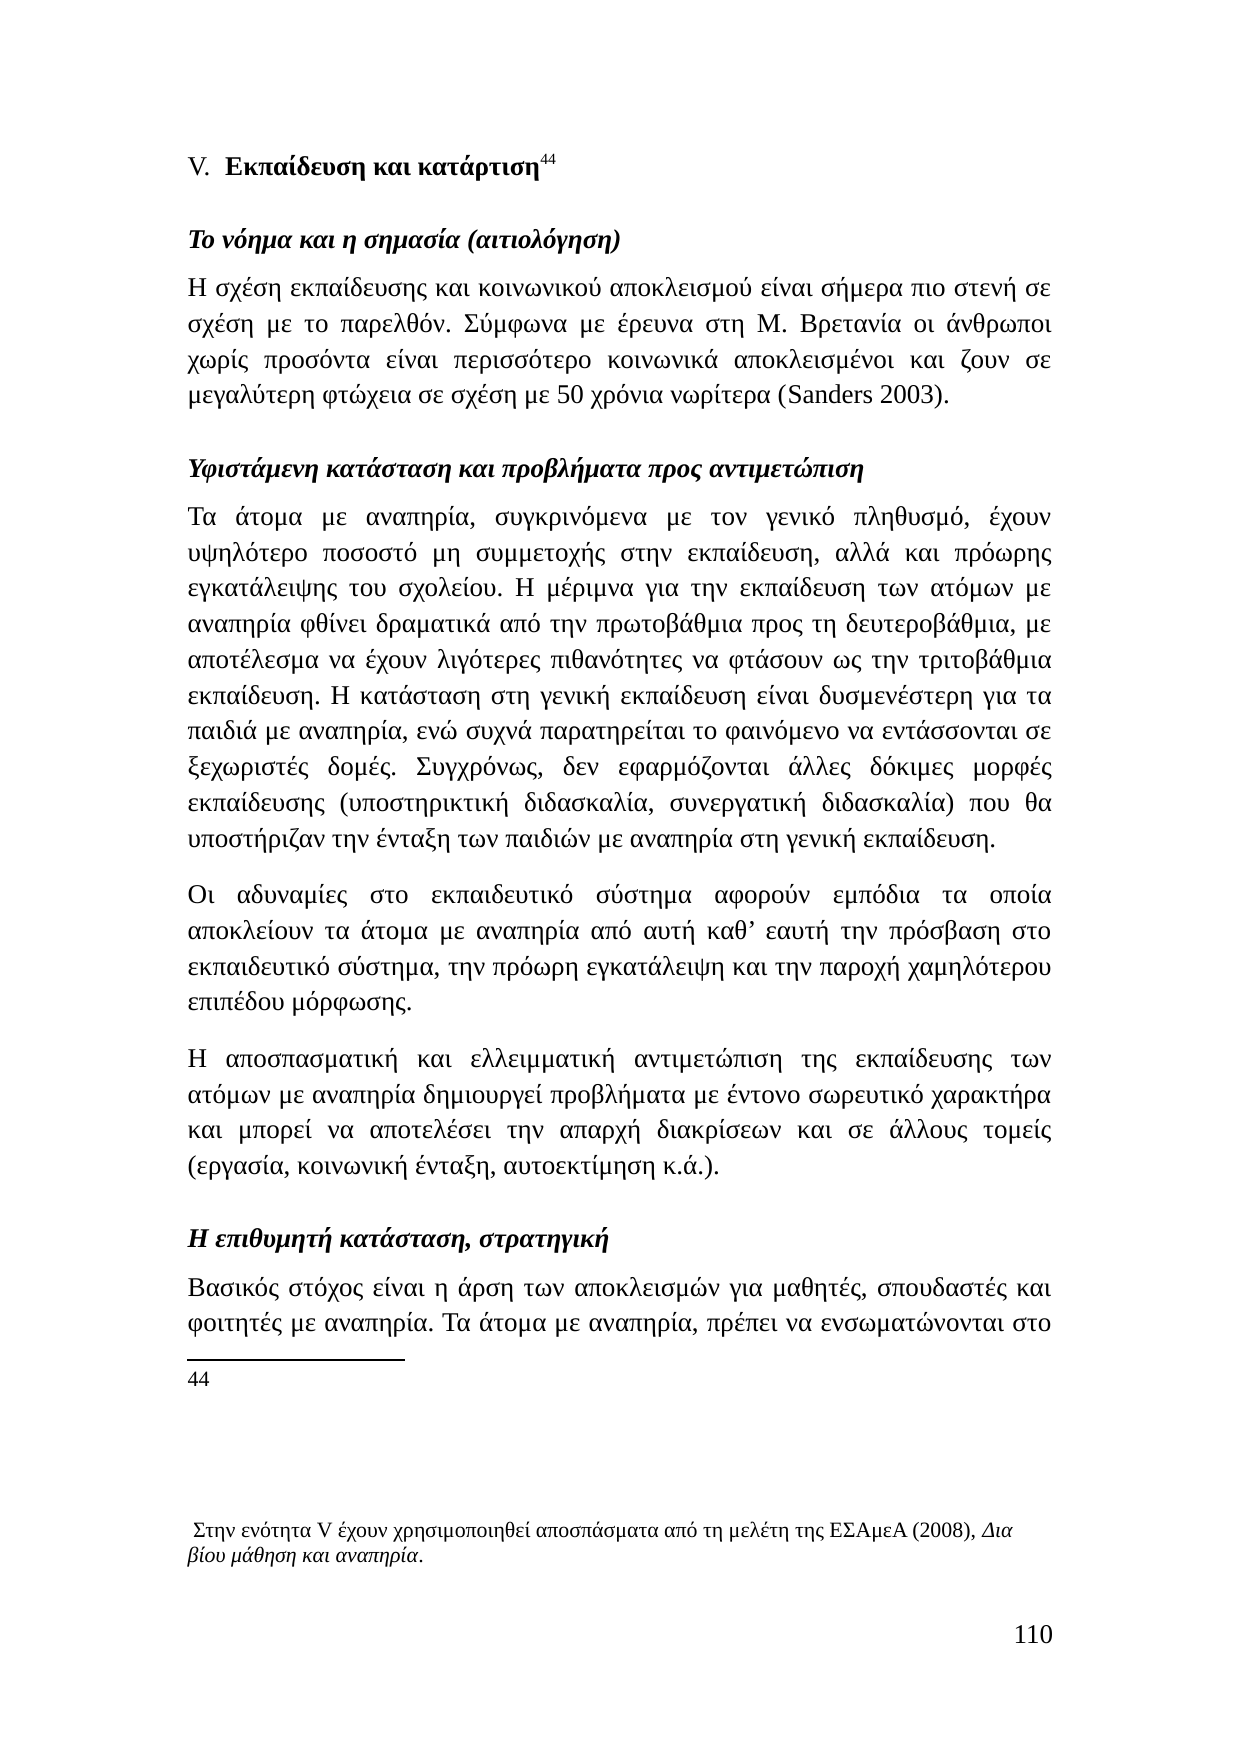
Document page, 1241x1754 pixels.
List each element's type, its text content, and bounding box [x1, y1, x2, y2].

text Η σχέση εκπαίδευσης και κοινωνικού αποκλεισμού είναι σήμερα πιο στενή σε σχέση με το παρελθόν. Σύμφωνα με έρευνα στη Μ. Βρετανία οι άνθρωποι χωρίς προσόντα είναι περισσότερο κοινωνικά αποκλεισμένοι και ζουν σε μεγαλύτερη φτώχεια σε σχέση με 50 χρόνια νωρίτερα (Sanders 2003). [187, 271, 1053, 410]
text Οι αδυναμίες στο εκπαιδευτικό σύστημα αφορούν εμπόδια τα οποία αποκλείουν τα άτομα με αναπηρία από αυτή καθ’ εαυτή την πρόσβαση στο εκπαιδευτικό σύστημα, την πρόωρη εγκατάλειψη και την παροχή χαμηλότερου επιπέδου μόρφωσης. [187, 878, 1053, 1017]
text Το νόημα και η σημασία (αιτιολόγηση) [187, 223, 1053, 254]
text Τα άτομα με αναπηρία, συγκρινόμενα με τον γενικό πληθυσμό, έχουν υψηλότερο ποσοστό μη συμμετοχής στην εκπαίδευση, αλλά και πρόωρης εγκατάλειψης του σχολείου. Η μέριμνα για την εκπαίδευση των ατόμων με αναπηρία φθίνει δραματικά από την πρωτοβάθμια προς τη δευτεροβάθμια, με αποτέλεσμα να έχουν λιγότερες πιθανότητες να φτάσουν ως την τριτοβάθμια εκπαίδευση. Η κατάσταση στη γενική εκπαίδευση είναι δυσμενέστερη για τα παιδιά με αναπηρία, ενώ συχνά παρατηρείται το φαινόμενο να εντάσσονται σε ξεχωριστές δομές. Συγχρόνως, δεν εφαρμόζονται άλλες δόκιμες μορφές εκπαίδευσης (υποστηρικτική διδασκαλία, συνεργατική διδασκαλία) που θα υποστήριζαν την ένταξη των παιδιών με αναπηρία στη γενική εκπαίδευση. [187, 500, 1053, 853]
list Στην ενότητα V έχουν χρησιμοποιηθεί αποσπάσματα από τη μελέτη της ΕΣΑμεΑ (2008), Δια βίου μάθηση και αναπηρία. [187, 1366, 1053, 1567]
list Εκπαίδευση και κατάρτιση [187, 150, 1053, 181]
text Η επιθυμητή κατάσταση, στρατηγική [187, 1222, 1053, 1253]
text Υφιστάμενη κατάσταση και προβλήματα προς αντιμετώπιση [187, 452, 1053, 483]
text Βασικός στόχος είναι η άρση των αποκλεισμών για μαθητές, σπουδαστές και φοιτητές με αναπηρία. Τα άτομα με αναπηρία, πρέπει να ενσωματώνονται στο [187, 1271, 1053, 1337]
text Η αποσπασματική και ελλειμματική αντιμετώπιση της εκπαίδευσης των ατόμων με αναπηρία δημιουργεί προβλήματα με έντονο σωρευτικό χαρακτήρα και μπορεί να αποτελέσει την απαρχή διακρίσεων και σε άλλους τομείς (εργασία, κοινωνική ένταξη, αυτοεκτίμηση κ.ά.). [187, 1042, 1053, 1180]
